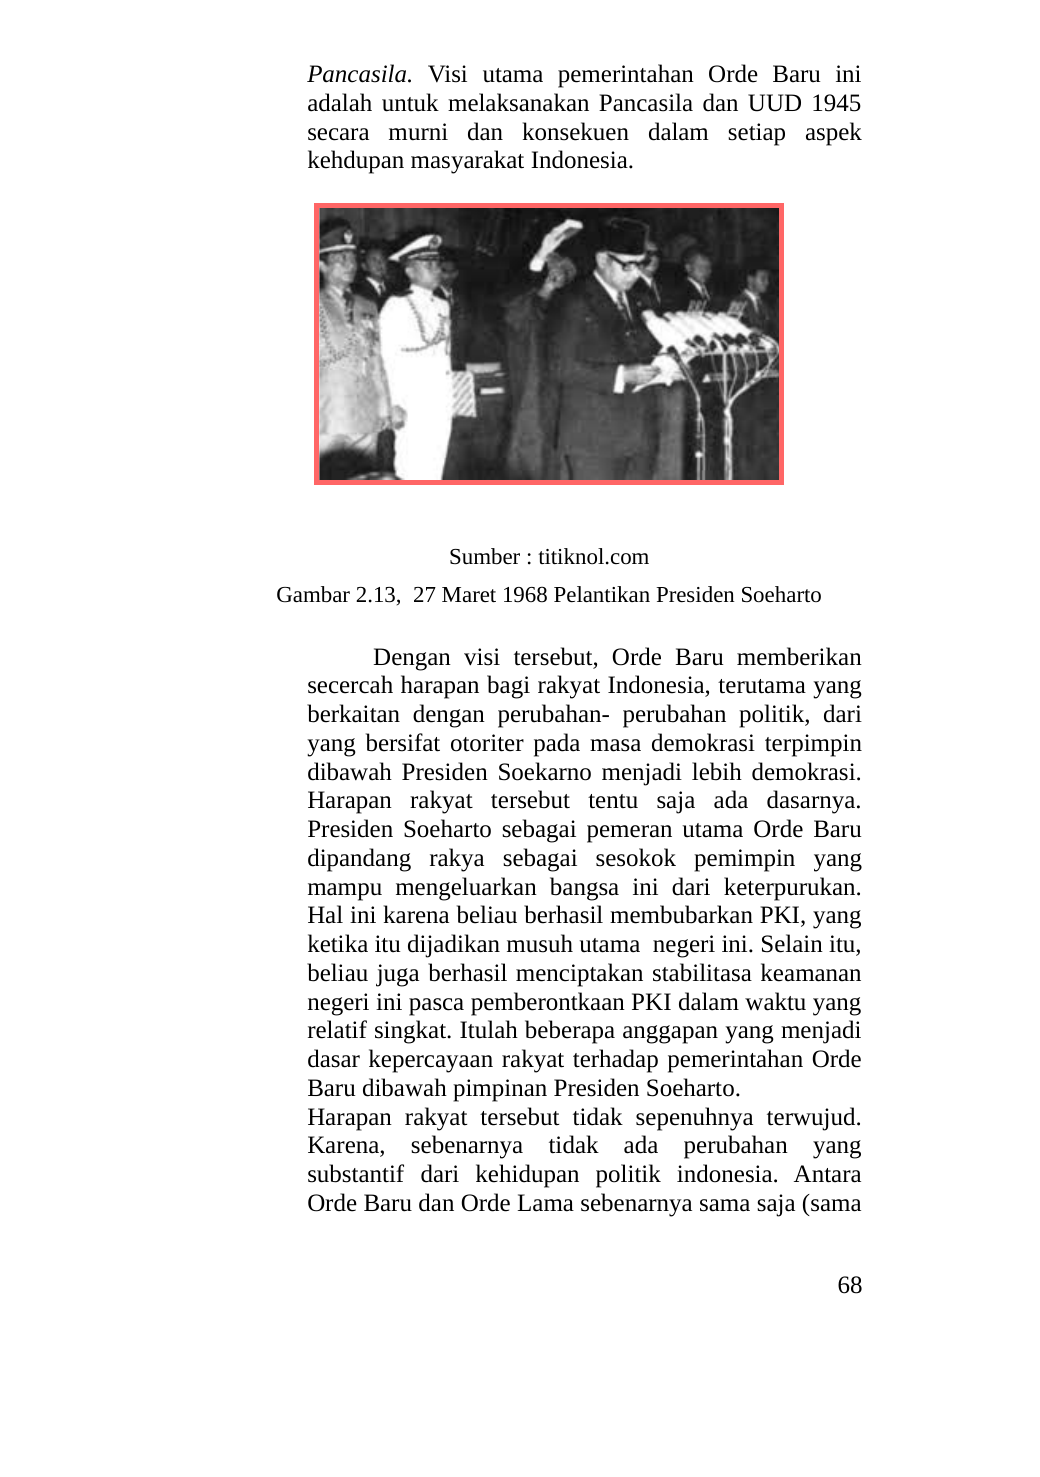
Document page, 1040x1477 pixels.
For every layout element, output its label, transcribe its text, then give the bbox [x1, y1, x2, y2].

table_cell Gambar 2.13, 27 Maret 1968 Pelantikan Presiden Soeharto [236, 575, 862, 613]
text Pancasila. Visi utama pemerintahan Orde Baru ini adalah untuk melaksanakan Pancasila dan UUD 1945 secara murni dan konsekuen dalam setiap aspek kehdupan masyarakat Indonesia. [307, 59, 862, 174]
text Dengan visi tersebut, Orde Baru memberikan secercah harapan bagi rakyat Indonesia, terutama yang berkaitan dengan perubahan- perubahan politik, dari yang bersifat otoriter pada masa demokrasi terpimpin dibawah Presiden Soekarno menjadi lebih demokrasi. Harapan rakyat tersebut tentu saja ada dasarnya. Presiden Soeharto sebagai pemeran utama Orde Baru dipandang rakya sebagai sesokok pemimpin yang mampu mengeluarkan bangsa ini dari keterpurukan. Hal ini karena beliau berhasil membubarkan PKI, yang ketika itu dijadikan musuh utama negeri ini. Selain itu, beliau juga berhasil menciptakan stabilitasa keamanan negeri ini pasca pemberontkaan PKI dalam waktu yang relatif singkat. Itulah beberapa anggapan yang menjadi dasar kepercayaan rakyat terhadap pemerintahan Orde Baru dibawah pimpinan Presiden Soeharto. [307, 642, 862, 1102]
picture [319, 208, 779, 480]
table_header Sumber : titiknol.com [236, 538, 862, 575]
text Harapan rakyat tersebut tidak sepenuhnya terwujud. Karena, sebenarnya tidak ada perubahan yang substantif dari kehidupan politik indonesia. Antara Orde Baru dan Orde Lama sebenarnya sama saja (sama [307, 1102, 862, 1217]
